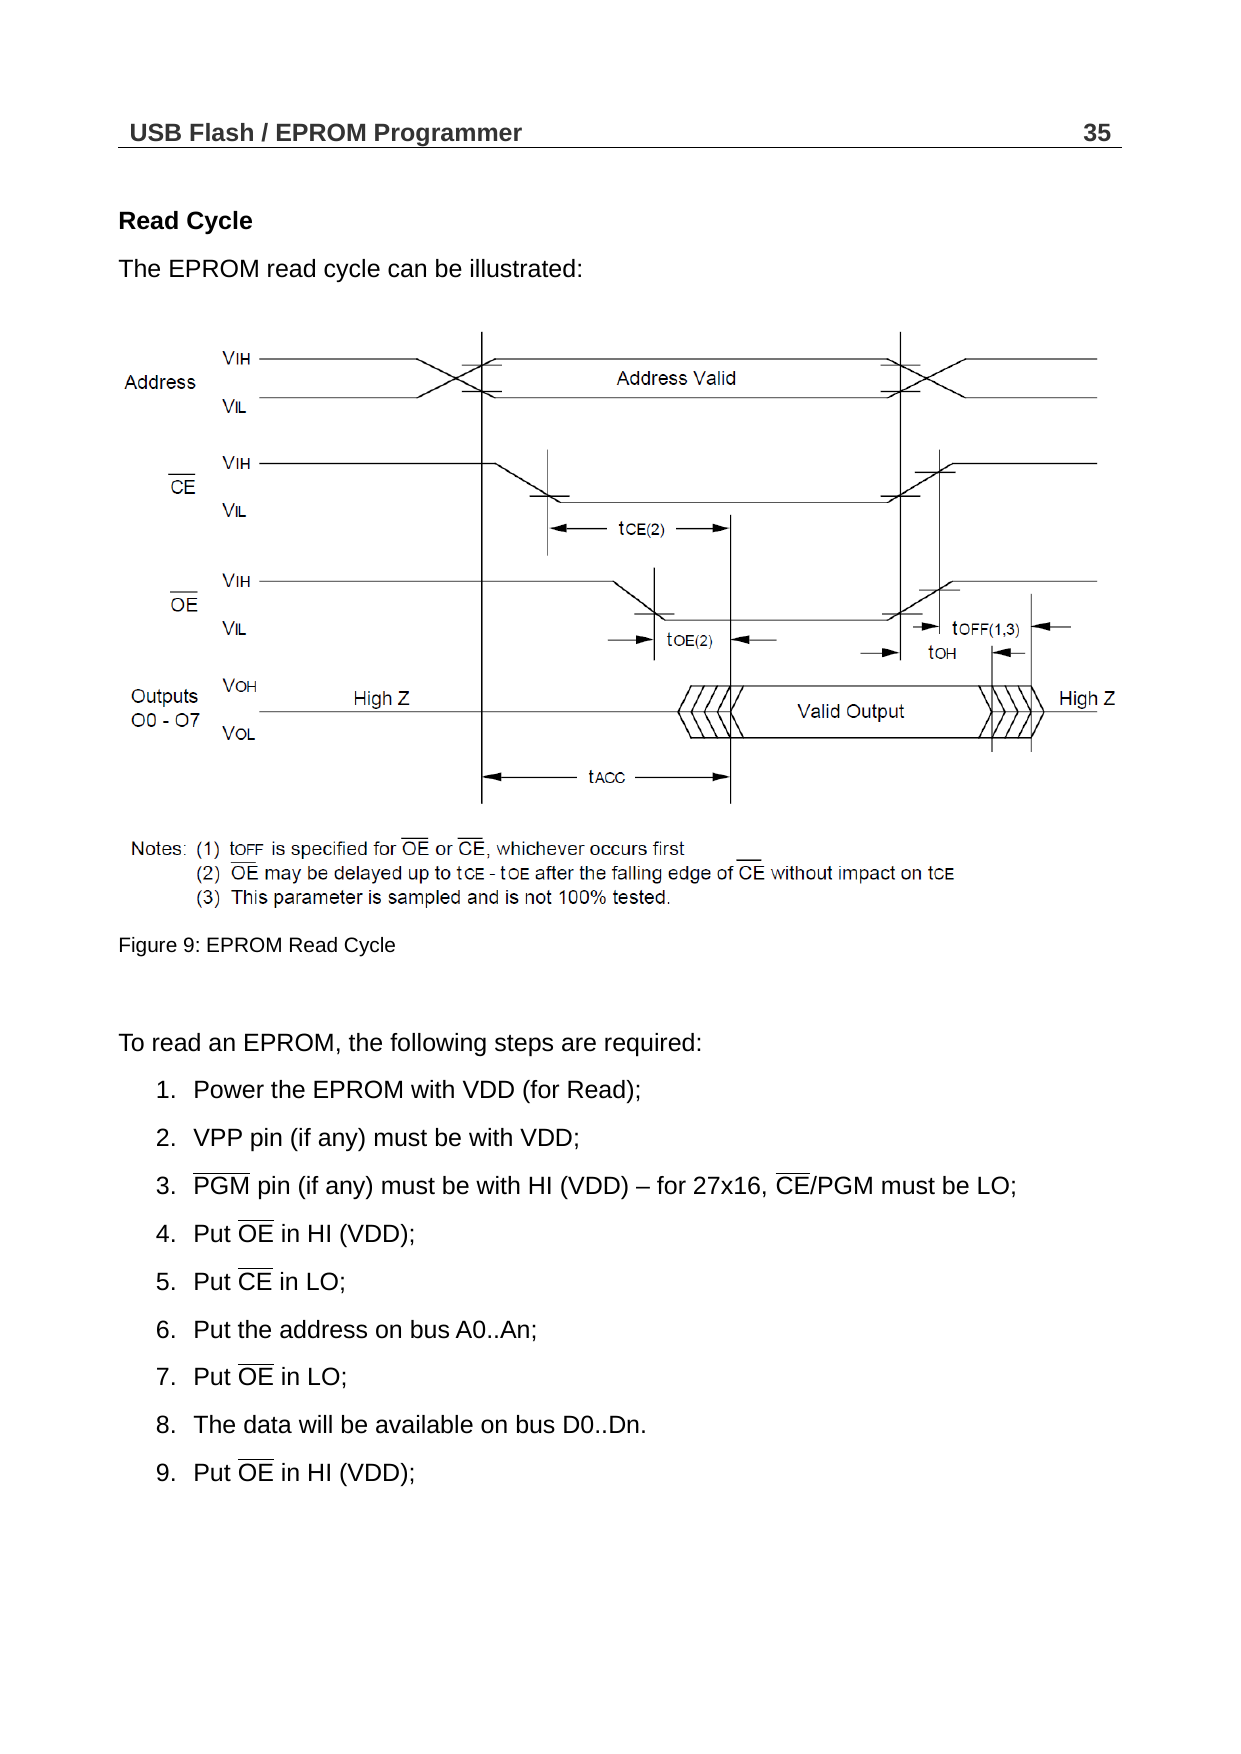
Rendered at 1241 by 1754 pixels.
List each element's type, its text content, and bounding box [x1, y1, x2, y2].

list PGM pin (if any) must be with HI (VDD) – for 27x16, CE/PGM must be LO; [156, 1171, 1122, 1200]
list Power the EPROM with VDD (for Read); [156, 1076, 1122, 1104]
list VPP pin (if any) must be with VDD; [156, 1123, 1122, 1152]
list Put the address on bus A0..An; [156, 1314, 1122, 1343]
text To read an EPROM, the following steps are required: [118, 1028, 1122, 1056]
list Put OE in LO; [156, 1362, 1122, 1391]
list Put OE in HI (VDD); [156, 1458, 1122, 1487]
text The EPROM read cycle can be illustrated: [118, 254, 1122, 283]
text Read Cycle [118, 206, 1122, 235]
list Put OE in HI (VDD); [156, 1219, 1122, 1248]
text Figure 9: EPROM Read Cycle [118, 921, 1122, 957]
list Put CE in LO; [156, 1267, 1122, 1296]
list The data will be available on bus D0..Dn. [156, 1410, 1122, 1439]
picture [118, 314, 1123, 921]
